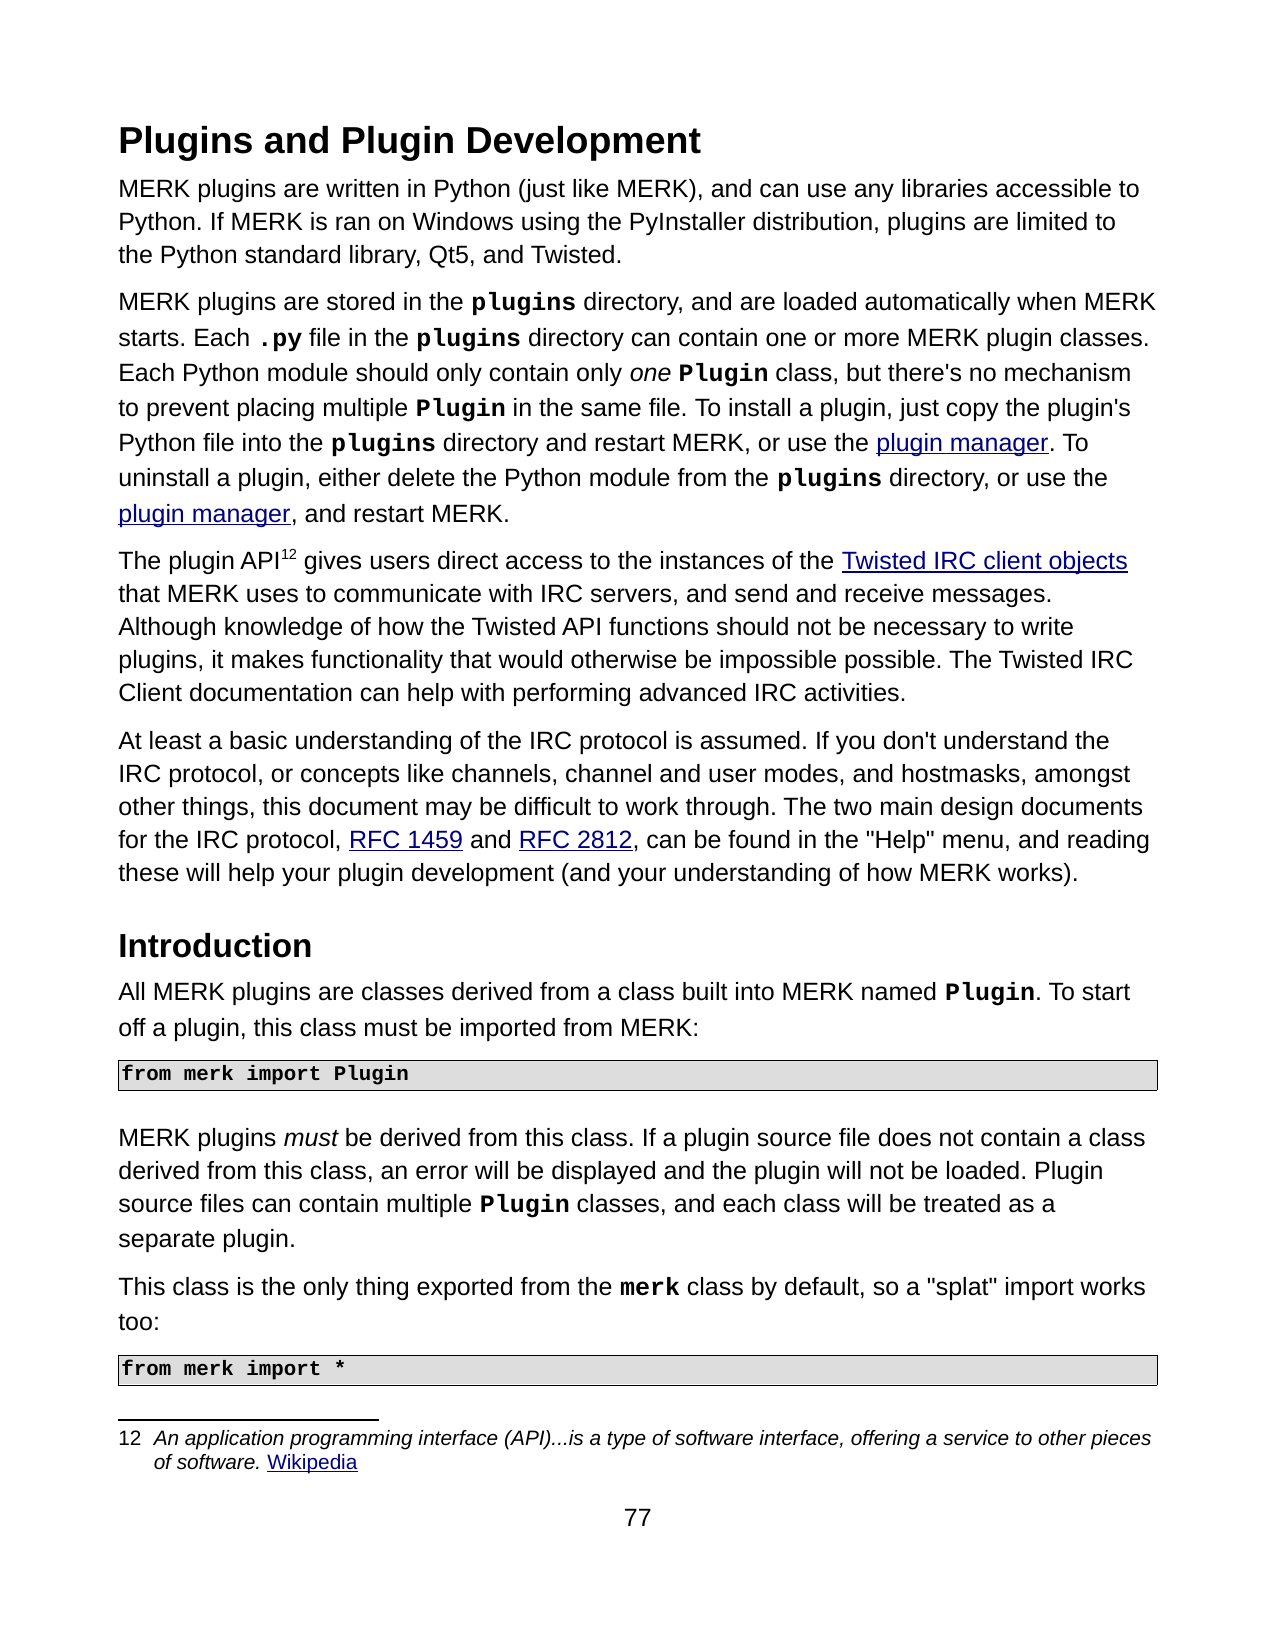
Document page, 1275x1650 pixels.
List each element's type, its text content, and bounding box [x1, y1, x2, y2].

text The plugin API gives users direct access to the instances of the Twisted IRC client objects that MERK uses to communicate with IRC servers, and send and receive messages. Although knowledge of how the Twisted API functions should not be necessary to write plugins, it makes functionality that would otherwise be impossible possible. The Twisted IRC Client documentation can help with performing advanced IRC activities. [118, 546, 1157, 707]
text All MERK plugins are classes derived from a class built into MERK named Plugin. To start off a plugin, this class must be imported from MERK: [118, 977, 1157, 1041]
table_header from merk import * [119, 1356, 1157, 1384]
table_header from merk import Plugin [119, 1061, 1157, 1090]
text MERK plugins are written in Python (just like MERK), and can use any libraries accessible to Python. If MERK is ran on Windows using the PyInstaller distribution, plugins are limited to the Python standard library, Qt5, and Twisted. [118, 174, 1157, 268]
text This class is the only thing exported from the merk class by default, so a "splat" import works too: [118, 1272, 1157, 1336]
subtitle Plugins and Plugin Development [118, 118, 1157, 161]
subtitle Introduction [118, 926, 1157, 965]
text An application programming interface (API)...is a type of software interface, offering a service to other pieces of software. Wikipedia [118, 1426, 1157, 1474]
text MERK plugins are stored in the plugins directory, and are loaded automatically when MERK starts. Each .py file in the plugins directory can contain one or more MERK plugin classes. Each Python module should only contain only one Plugin class, but there's no mechanism to prevent placing multiple Plugin in the same file. To install a plugin, just copy the plugin's Python file into the plugins directory and restart MERK, or use the plugin manager. To uninstall a plugin, either delete the Python module from the plugins directory, or use the plugin manager, and restart MERK. [118, 287, 1157, 527]
text MERK plugins must be derived from this class. If a plugin source file does not contain a class derived from this class, an error will be displayed and the plugin will not be loaded. Plugin source files can contain multiple Plugin classes, and each class will be treated as a separate plugin. [118, 1091, 1157, 1253]
text At least a basic understanding of the IRC protocol is assumed. If you don't understand the IRC protocol, or concepts like channels, channel and user modes, and hostmasks, amongst other things, this document may be difficult to work through. The two main design documents for the IRC protocol, RFC 1459 and RFC 2812, can be found in the "Help" menu, and reading these will help your plugin development (and your understanding of how MERK works). [118, 726, 1157, 887]
